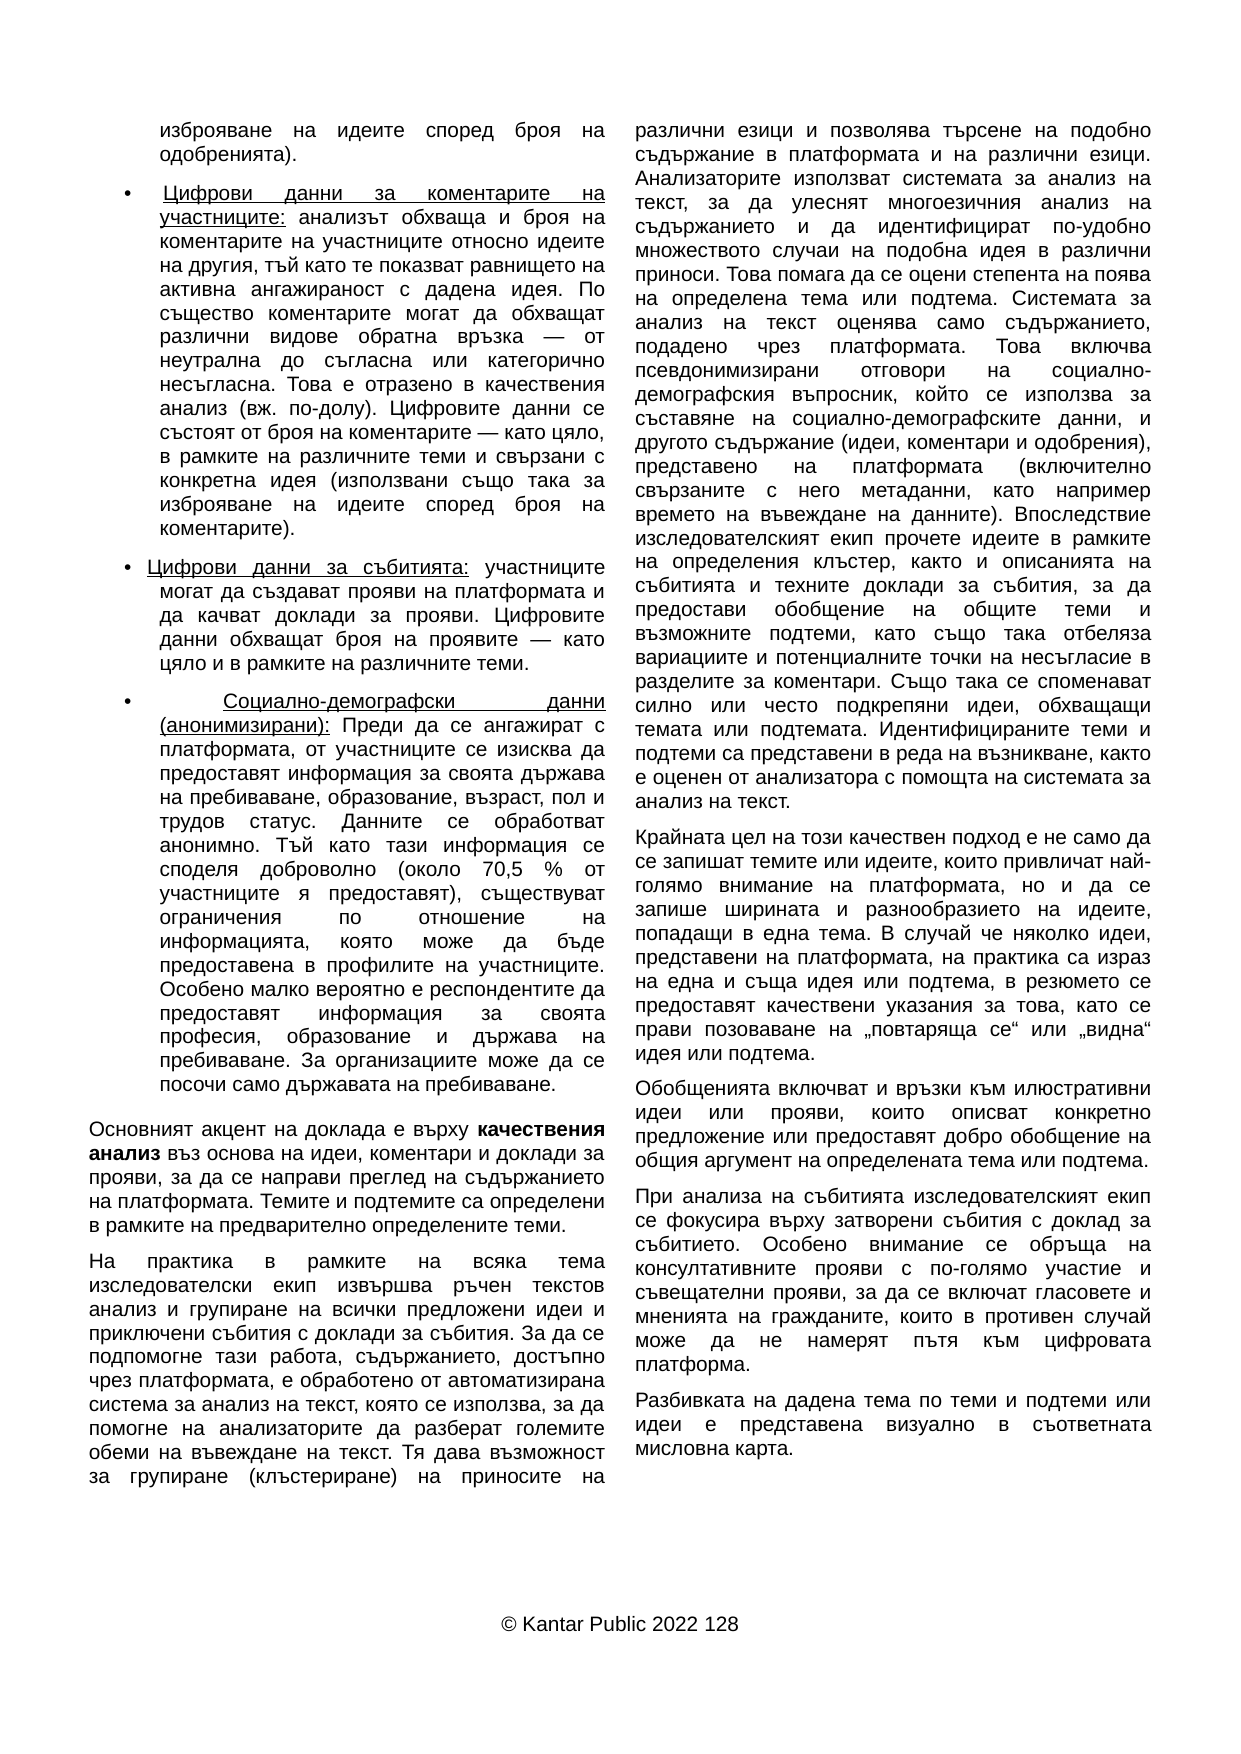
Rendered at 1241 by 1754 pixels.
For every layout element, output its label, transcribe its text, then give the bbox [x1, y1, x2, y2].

text При анализа на събитията изследователският екип се фокусира върху затворени събития с доклад за събитието. Особено внимание се обръща на консултативните прояви с по-голямо участие и съвещателни прояви, за да се включат гласовете и мненията на гражданите, които в противен случай може да не намерят пътя към цифровата платформа. [635, 1184, 1152, 1376]
text Основният акцент на доклада е върху качествения анализ въз основа на идеи, коментари и доклади за прояви, за да се направи преглед на съдържанието на платформата. Темите и подтемите са определени в рамките на предварително определените теми. [88, 1117, 605, 1237]
text различни езици и позволява търсене на подобно съдържание в платформата и на различни езици. Анализаторите използват системата за анализ на текст, за да улеснят многоезичния анализ на съдържанието и да идентифицират по-удобно множеството случаи на подобна идея в различни приноси. Това помага да се оцени степента на поява на определена тема или подтема. Системата за анализ на текст оценява само съдържанието, подадено чрез платформата. Това включва псевдонимизирани отговори на социално-демографския въпросник, който се използва за съставяне на социално-демографските данни, и другото съдържание (идеи, коментари и одобрения), представено на платформата (включително свързаните с него метаданни, като например времето на въвеждане на данните). Впоследствие изследователският екип прочете идеите в рамките на определения клъстер, както и описанията на събитията и техните доклади за събития, за да предостави обобщение на общите теми и възможните подтеми, като също така отбеляза вариациите и потенциалните точки на несъгласие в разделите за коментари. Също така се споменават силно или често подкрепяни идеи, обхващащи темата или подтемата. Идентифицираните теми и подтеми са представени в реда на възникване, както е оценен от анализатора с помощта на системата за анализ на текст. [635, 118, 1152, 813]
text Разбивката на дадена тема по теми и подтеми или идеи е представена визуално в съответната мисловна карта. [635, 1387, 1152, 1459]
text Обобщенията включват и връзки към илюстративни идеи или прояви, които описват конкретно предложение или предоставят добро обобщение на общия аргумент на определената тема или подтема. [635, 1076, 1152, 1172]
text • Цифрови данни за събитията: участниците могат да създават прояви на платформата и да качват доклади за прояви. Цифровите данни обхващат броя на проявите — като цяло и в рамките на различните теми. [124, 554, 605, 674]
text изброяване на идеите според броя на одобренията). [124, 118, 605, 166]
text Крайната цел на този качествен подход е не само да се запишат темите или идеите, които привличат най-голямо внимание на платформата, но и да се запише ширината и разнообразието на идеите, попадащи в една тема. В случай че няколко идеи, представени на платформата, на практика са израз на една и съща идея или подтема, в резюмето се предоставят качествени указания за това, като се прави позоваване на „повтаряща се“ или „видна“ идея или подтема. [635, 825, 1152, 1064]
text • Социално-демографски данни (анонимизирани): Преди да се ангажират с платформата, от участниците се изисква да предоставят информация за своята държава на пребиваване, образование, възраст, пол и трудов статус. Данните се обработват анонимно. Тъй като тази информация се споделя доброволно (около 70,5 % от участниците я предоставят), съществуват ограничения по отношение на информацията, която може да бъде предоставена в профилите на участниците. Особено малко вероятно е респондентите да предоставят информация за своята професия, образование и държава на пребиваване. За организациите може да се посочи само държавата на пребиваване. [124, 689, 605, 1096]
text • Цифрови данни за коментарите на участниците: анализът обхваща и броя на коментарите на участниците относно идеите на другия, тъй като те показват равнището на активна ангажираност с дадена идея. По същество коментарите могат да обхващат различни видове обратна връзка — от неутрална до съгласна или категорично несъгласна. Това е отразено в качествения анализ (вж. по-долу). Цифровите данни се състоят от броя на коментарите — като цяло, в рамките на различните теми и свързани с конкретна идея (използвани също така за изброяване на идеите според броя на коментарите). [124, 181, 605, 540]
text На практика в рамките на всяка тема изследователски екип извършва ръчен текстов анализ и групиране на всички предложени идеи и приключени събития с доклади за събития. За да се подпомогне тази работа, съдържанието, достъпно чрез платформата, е обработено от автоматизирана система за анализ на текст, която се използва, за да помогне на анализаторите да разберат големите обеми на въвеждане на текст. Тя дава възможност за групиране (клъстериране) на приносите на [88, 1248, 605, 1488]
